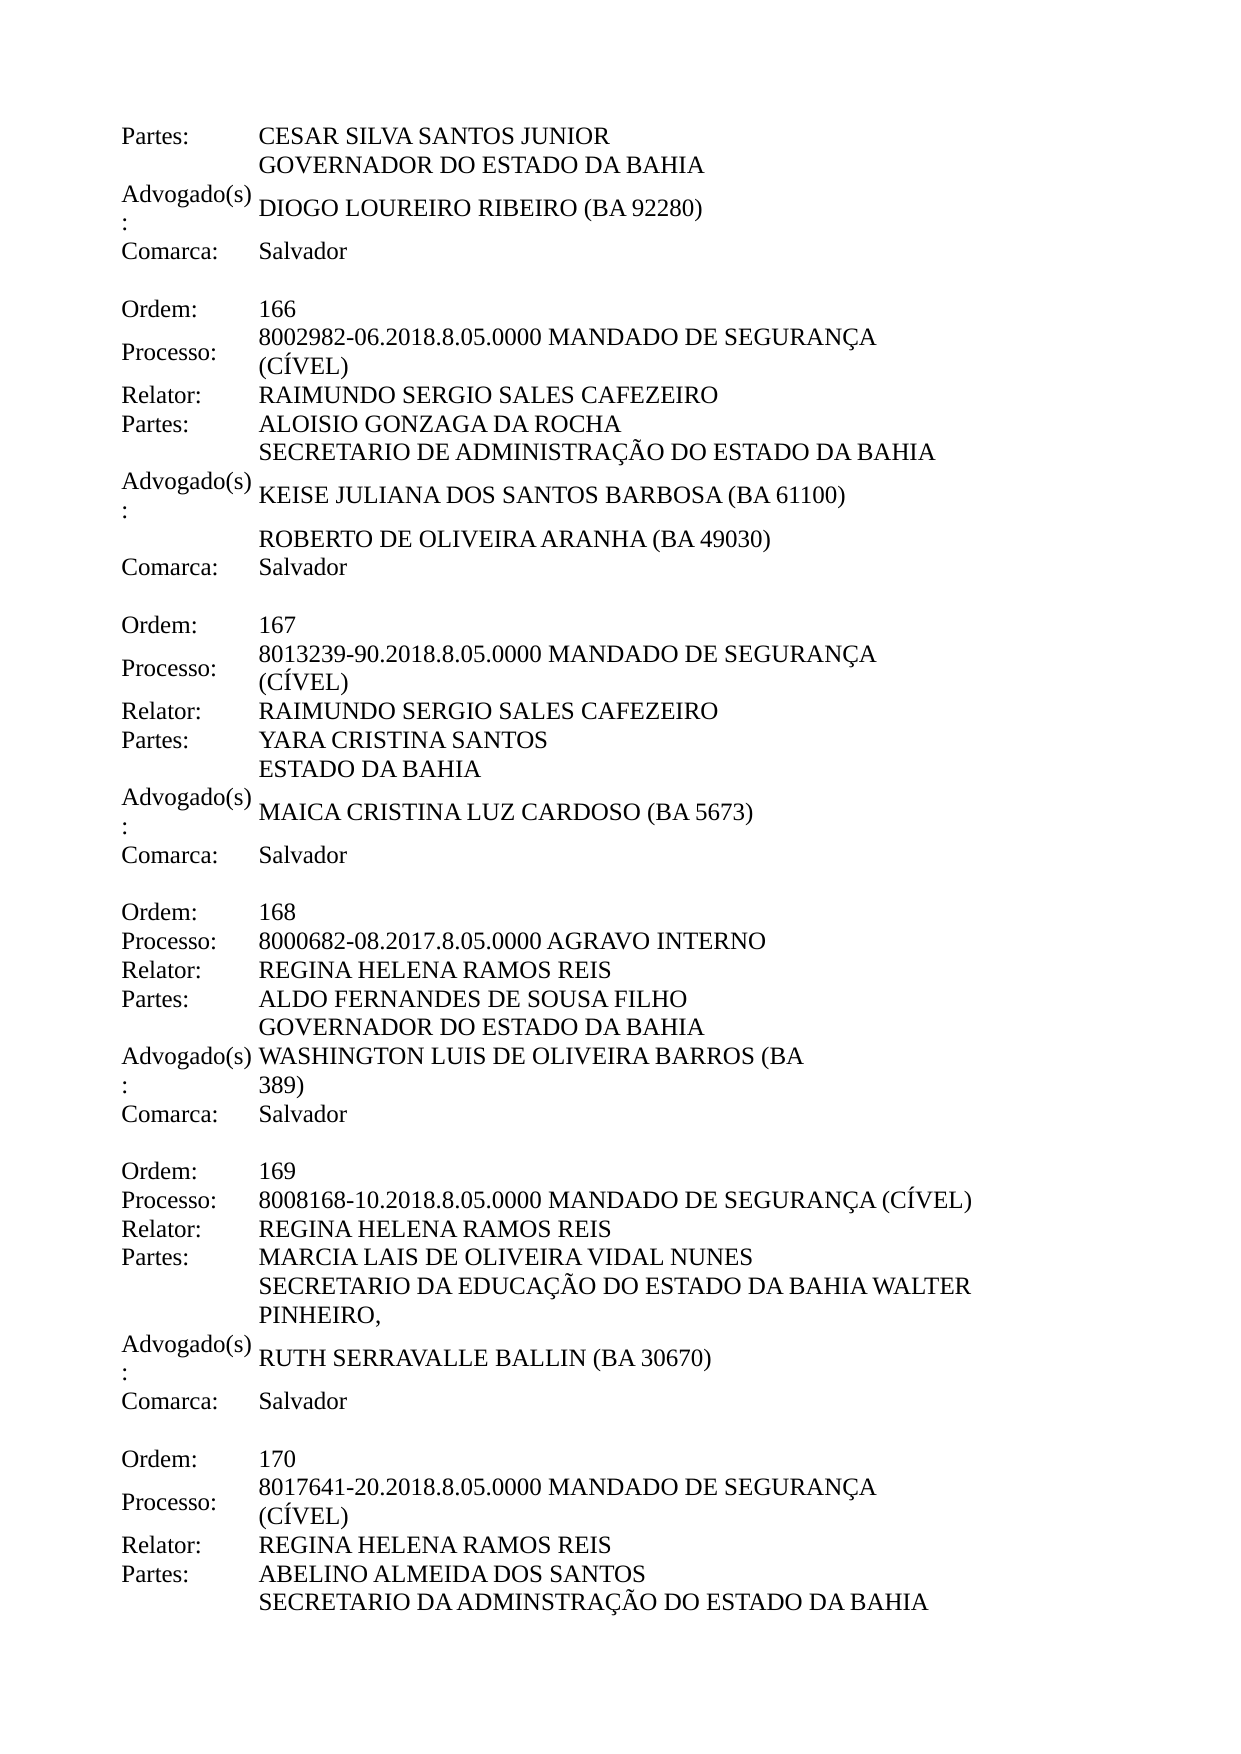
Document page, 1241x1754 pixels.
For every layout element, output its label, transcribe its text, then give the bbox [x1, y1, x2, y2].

table_cell DIOGO LOUREIRO RIBEIRO (BA 92280) [258, 179, 769, 236]
table_cell Relator: [121, 1214, 258, 1242]
table_header Ordem: [121, 294, 258, 322]
table_cell [121, 1588, 258, 1616]
table_cell RAIMUNDO SERGIO SALES CAFEZEIRO [258, 696, 972, 725]
table_cell ROBERTO DE OLIVEIRA ARANHA (BA 49030) [258, 524, 972, 552]
table_cell RAIMUNDO SERGIO SALES CAFEZEIRO [258, 380, 972, 409]
table_cell REGINA HELENA RAMOS REIS [258, 1214, 1099, 1242]
table_cell Partes: [121, 121, 258, 150]
table_cell Comarca: [121, 236, 258, 265]
table_cell Partes: [121, 1243, 258, 1271]
table_cell GOVERNADOR DO ESTADO DA BAHIA [258, 150, 769, 179]
table_cell Salvador [258, 553, 972, 581]
table_header 168 [258, 898, 854, 926]
table_cell Partes: [121, 1559, 258, 1587]
table_cell ALDO FERNANDES DE SOUSA FILHO [258, 984, 854, 1012]
table_cell Partes: [121, 725, 258, 754]
table_cell Partes: [121, 409, 258, 437]
table_cell SECRETARIO DA EDUCAÇÃO DO ESTADO DA BAHIA WALTER PINHEIRO, [258, 1271, 1099, 1329]
table_header [118, 118, 1122, 1619]
table_cell MAICA CRISTINA LUZ CARDOSO (BA 5673) [258, 783, 972, 840]
table_header 169 [258, 1156, 1099, 1185]
table_cell Advogado(s): [121, 1329, 258, 1386]
table_cell Advogado(s): [121, 179, 258, 236]
table_cell CESAR SILVA SANTOS JUNIOR [258, 121, 769, 150]
table_header 167 [258, 610, 972, 639]
table_cell 8002982-06.2018.8.05.0000 MANDADO DE SEGURANÇA (CÍVEL) [258, 323, 972, 380]
table_header Ordem: [121, 610, 258, 639]
table_cell REGINA HELENA RAMOS REIS [258, 1530, 972, 1559]
table_cell Processo: [121, 1185, 258, 1214]
table_cell RUTH SERRAVALLE BALLIN (BA 30670) [258, 1329, 1099, 1386]
table_cell Salvador [258, 1099, 854, 1127]
table_cell 8017641-20.2018.8.05.0000 MANDADO DE SEGURANÇA (CÍVEL) [258, 1473, 972, 1530]
table_cell [121, 754, 258, 782]
table_cell Comarca: [121, 840, 258, 869]
table_cell Processo: [121, 926, 258, 955]
table_cell ESTADO DA BAHIA [258, 754, 972, 782]
table_cell YARA CRISTINA SANTOS [258, 725, 972, 754]
table_cell Advogado(s): [121, 1041, 258, 1099]
table_cell Advogado(s): [121, 783, 258, 840]
table_cell Salvador [258, 236, 769, 265]
table_cell WASHINGTON LUIS DE OLIVEIRA BARROS (BA 389) [258, 1041, 854, 1099]
table_cell ABELINO ALMEIDA DOS SANTOS [258, 1559, 972, 1587]
table_cell [121, 150, 258, 179]
table_header 166 [258, 294, 972, 322]
table_cell Relator: [121, 380, 258, 409]
table_cell [121, 524, 258, 552]
table_cell Salvador [258, 840, 972, 869]
table_cell MARCIA LAIS DE OLIVEIRA VIDAL NUNES [258, 1243, 1099, 1271]
table_cell [121, 1271, 258, 1329]
table_header 170 [258, 1444, 972, 1472]
table_cell SECRETARIO DE ADMINISTRAÇÃO DO ESTADO DA BAHIA [258, 438, 972, 466]
table_cell Salvador [258, 1386, 1099, 1415]
table_header Ordem: [121, 1444, 258, 1472]
table_header Ordem: [121, 898, 258, 926]
table_cell ALOISIO GONZAGA DA ROCHA [258, 409, 972, 437]
table_cell KEISE JULIANA DOS SANTOS BARBOSA (BA 61100) [258, 466, 972, 524]
table_cell Relator: [121, 696, 258, 725]
table_cell Comarca: [121, 1386, 258, 1415]
table_cell 8000682-08.2017.8.05.0000 AGRAVO INTERNO [258, 926, 854, 955]
table_cell Advogado(s): [121, 466, 258, 524]
table_cell Processo: [121, 1473, 258, 1530]
table_cell Processo: [121, 323, 258, 380]
table_cell 8008168-10.2018.8.05.0000 MANDADO DE SEGURANÇA (CÍVEL) [258, 1185, 1099, 1214]
table_cell Comarca: [121, 1099, 258, 1127]
table_cell Relator: [121, 955, 258, 984]
table_cell SECRETARIO DA ADMINSTRAÇÃO DO ESTADO DA BAHIA [258, 1588, 972, 1616]
table_cell Relator: [121, 1530, 258, 1559]
table_header Ordem: [121, 1156, 258, 1185]
table_cell 8013239-90.2018.8.05.0000 MANDADO DE SEGURANÇA (CÍVEL) [258, 639, 972, 696]
table_cell Partes: [121, 984, 258, 1012]
table_cell [121, 438, 258, 466]
table_cell Comarca: [121, 553, 258, 581]
table_cell GOVERNADOR DO ESTADO DA BAHIA [258, 1013, 854, 1041]
table_cell Processo: [121, 639, 258, 696]
table_cell [121, 1013, 258, 1041]
table_cell REGINA HELENA RAMOS REIS [258, 955, 854, 984]
